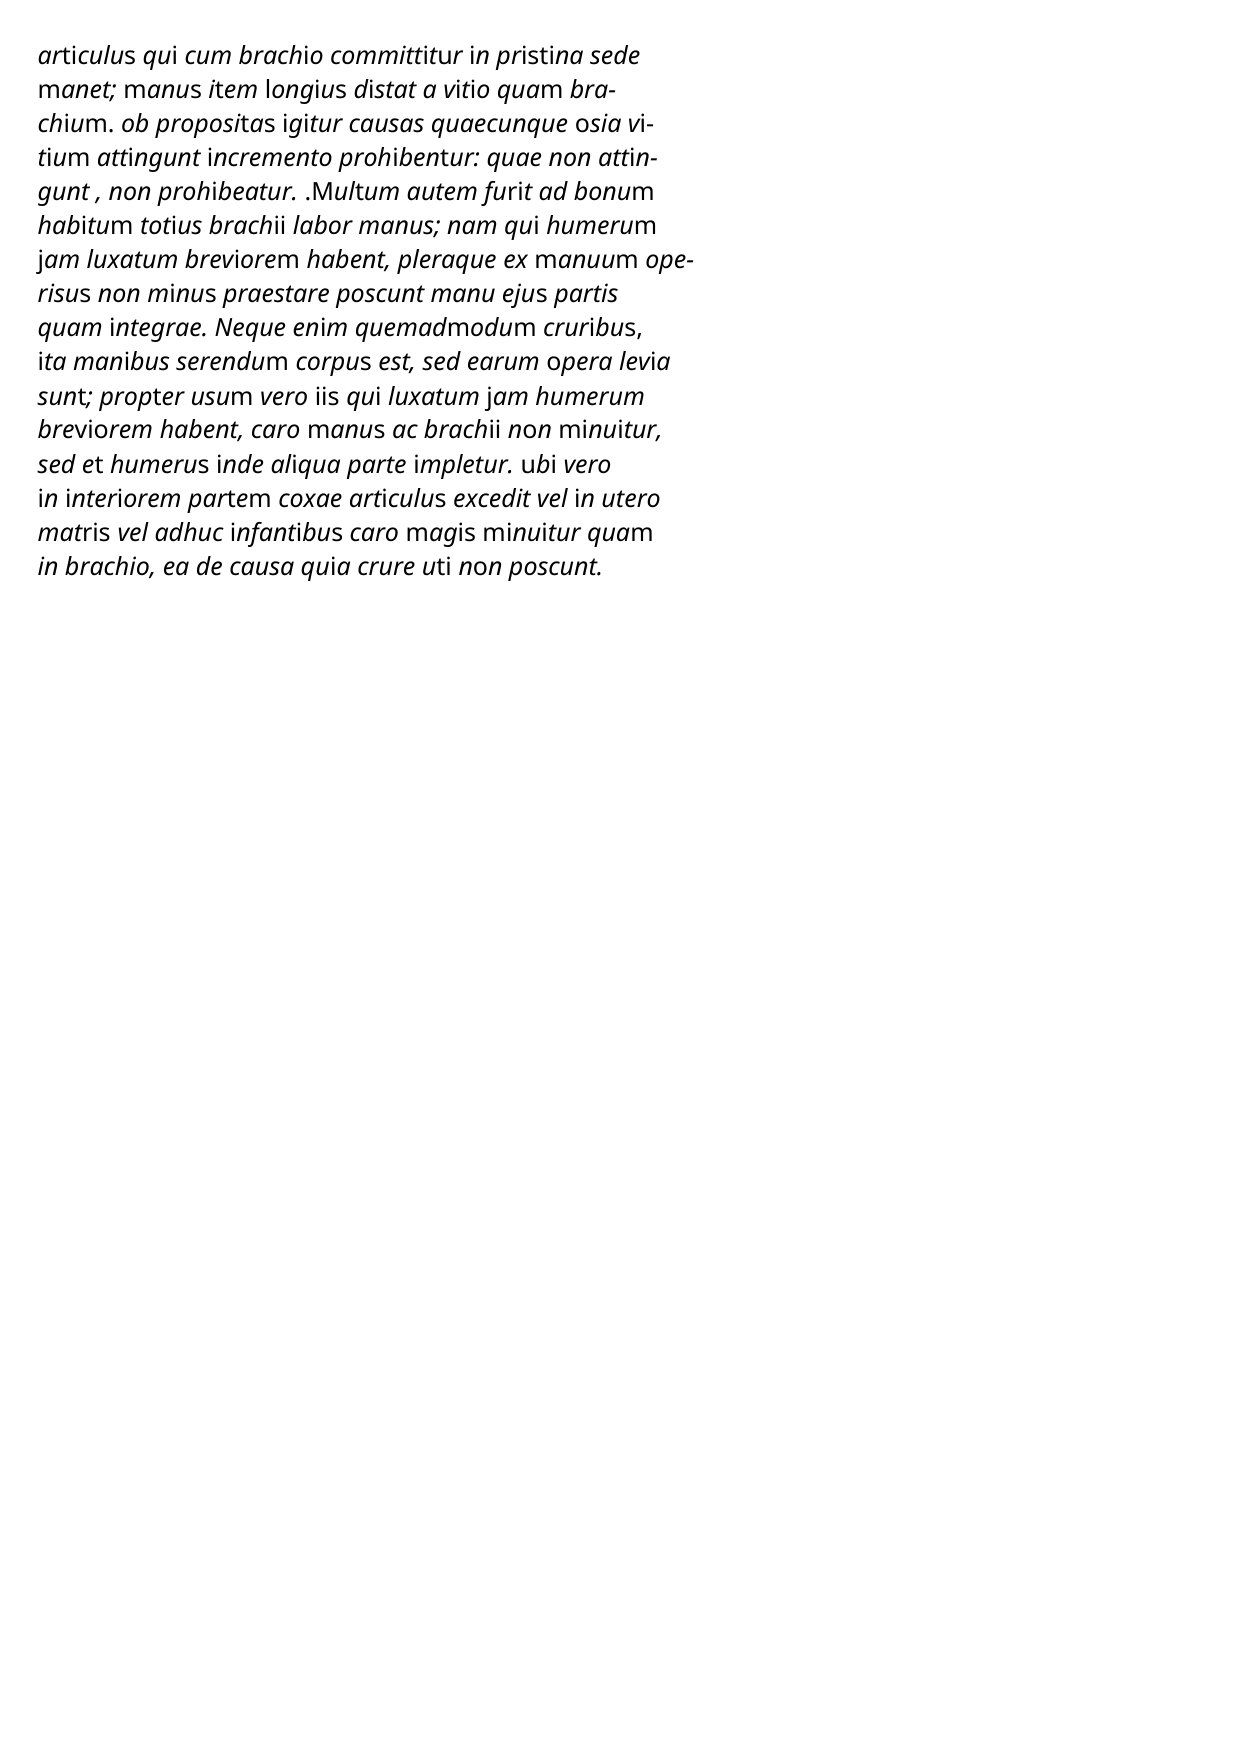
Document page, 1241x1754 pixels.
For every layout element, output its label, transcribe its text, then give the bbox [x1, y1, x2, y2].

text articulus qui cum brachio committitur in pristina sede manet; manus item longius distat a vitio quam bra- chium. ob propositas igitur causas quaecunque osia vi- tium attingunt incremento prohibentur: quae non attin- gunt , non prohibeatur. .Multum autem furit ad bonum habitum totius brachii labor manus; nam qui humerum jam luxatum breviorem habent, pleraque ex manuum ope- risus non minus praestare poscunt manu ejus partis quam integrae. Neque enim quemadmodum cruribus, ita manibus serendum corpus est, sed earum opera levia sunt; propter usum vero iis qui luxatum jam humerum breviorem habent, caro manus ac brachii non minuitur, sed et humerus inde aliqua parte impletur. ubi vero in interiorem partem coxae articulus excedit vel in utero matris vel adhuc infantibus caro magis minuitur quam in brachio, ea de causa quia crure uti non poscunt. [37, 37, 1203, 582]
